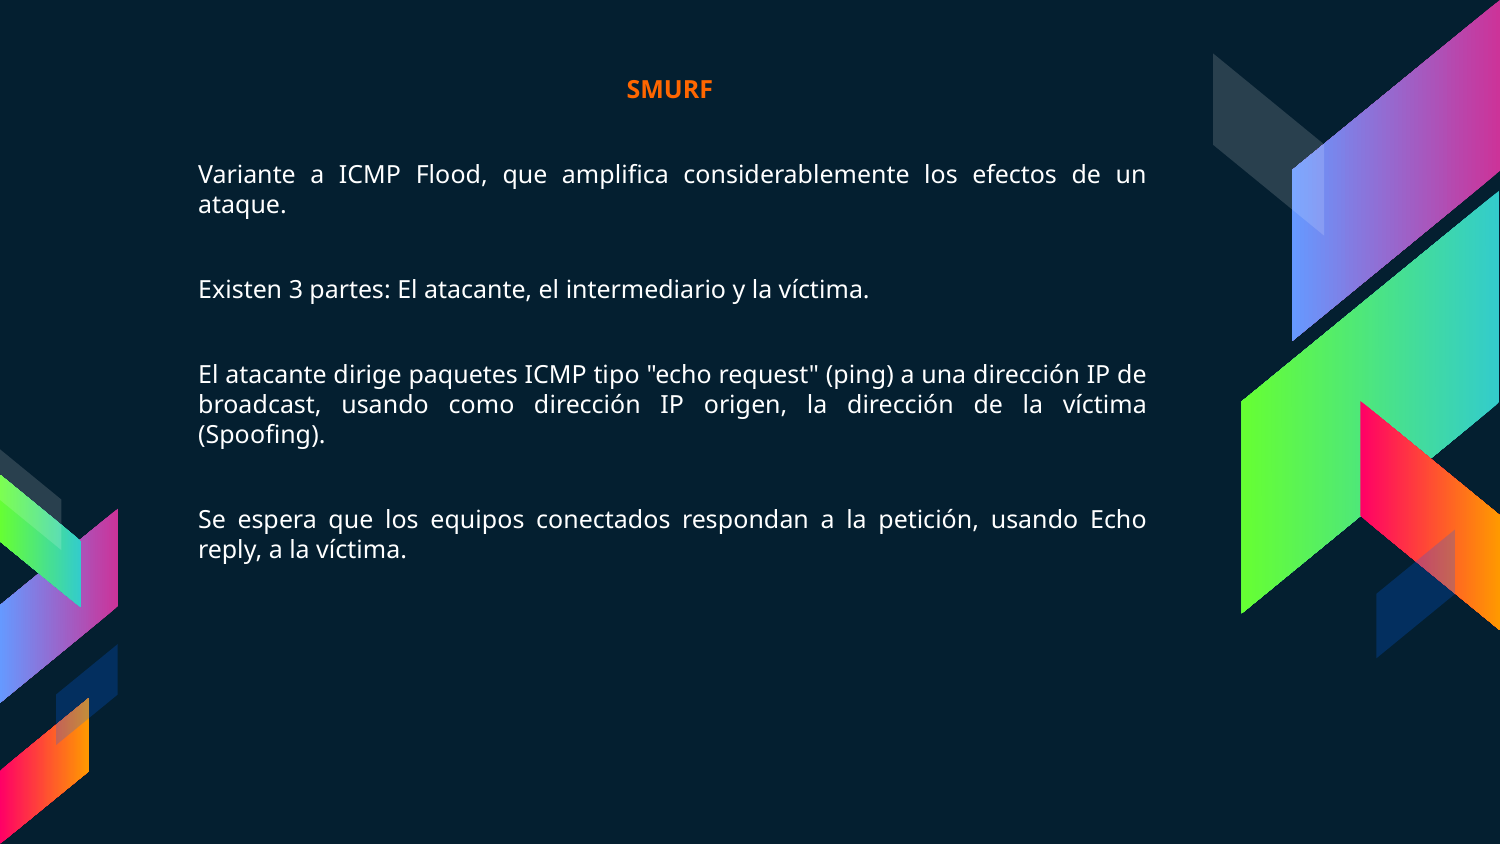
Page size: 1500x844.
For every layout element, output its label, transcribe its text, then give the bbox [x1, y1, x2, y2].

list SMURF Variante a ICMP Flood, que amplifica considerablemente los efectos de un ataque. Existen 3 partes: El atacante, el intermediario y la víctima. El atacante dirige paquetes ICMP tipo "echo request" (ping) a una dirección IP de broadcast, usando como dirección IP origen, la dirección de la víctima (Spoofing). Se espera que los equipos conectados respondan a la petición, usando Echo reply, a la víctima. [183, 59, 1164, 506]
